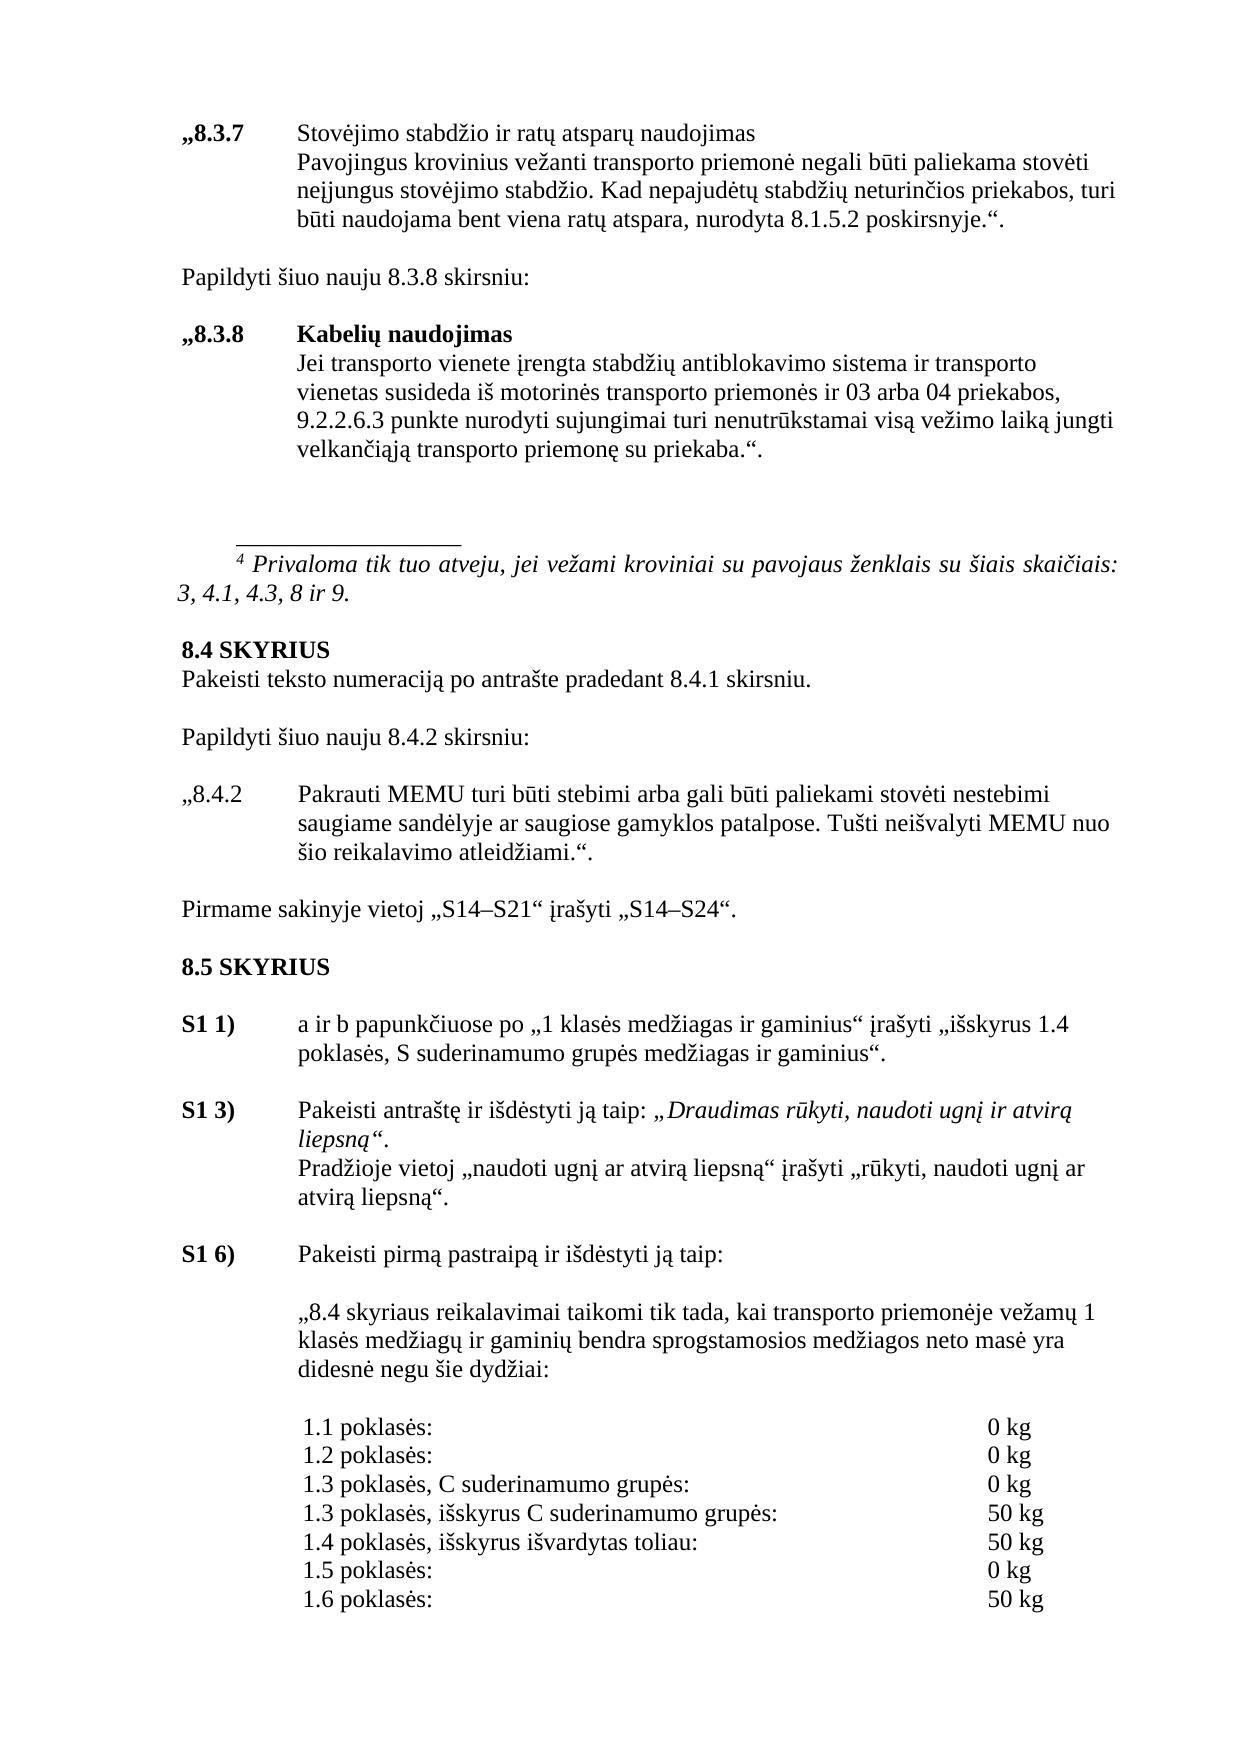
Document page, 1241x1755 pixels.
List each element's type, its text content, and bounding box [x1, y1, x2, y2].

table_cell 8.5 SKYRIUS [177, 952, 1122, 1009]
table_cell Pakeisti pirmą pastraipą ir išdėstyti ją taip: [294, 1239, 1122, 1297]
table_cell S1 6) [177, 1239, 293, 1297]
table_cell [177, 1498, 298, 1527]
table_cell 1.2 poklasės: [298, 1441, 983, 1469]
table_cell a ir b papunkčiuose po „1 klasės medžiagas ir gaminius“ įrašyti „išskyrus 1.4 poklasės, S suderinamumo grupės medžiagas ir gaminius“. [294, 1009, 1122, 1096]
text __________________ [177, 521, 1122, 549]
table_cell Pirmame sakinyje vietoj „S14–S21“ įrašyti „S14–S24“. [177, 894, 1122, 952]
table_cell S1 1) [177, 1009, 293, 1096]
table_cell [177, 1469, 298, 1498]
table_cell 0 kg [983, 1412, 1122, 1441]
table_cell 50 kg [983, 1498, 1122, 1527]
table_cell Papildyti šiuo nauju 8.3.8 skirsniu: [177, 262, 1122, 319]
table_cell [177, 1297, 293, 1412]
table_cell 1.3 poklasės, išskyrus C suderinamumo grupės: [298, 1498, 983, 1527]
table_cell 1.3 poklasės, C suderinamumo grupės: [298, 1469, 983, 1498]
table_cell 0 kg [983, 1441, 1122, 1469]
table_cell Stovėjimo stabdžio ir ratų atsparų naudojimas Pavojingus krovinius vežanti transporto priemonė negali būti paliekama stovėti neįjungus stovėjimo stabdžio. Kad nepajudėtų stabdžių neturinčios priekabos, turi būti naudojama bent viena ratų atspara, nurodyta 8.1.5.2 poskirsnyje.“. [293, 118, 1122, 262]
table_cell 50 kg [983, 1584, 1122, 1613]
table_cell [177, 1412, 298, 1441]
table_cell Pakrauti MEMU turi būti stebimi arba gali būti paliekami stovėti nestebimi saugiame sandėlyje ar saugiose gamyklos patalpose. Tušti neišvalyti MEMU nuo šio reikalavimo atleidžiami.“. [294, 779, 1122, 894]
table_cell 50 kg [983, 1527, 1122, 1556]
table_cell S1 3) [177, 1096, 293, 1239]
table_cell 1.6 poklasės: [298, 1584, 983, 1613]
table_cell [177, 1527, 298, 1556]
table_cell [177, 1441, 298, 1469]
table_cell „8.4.2 [177, 779, 293, 894]
table_cell 1.1 poklasės: [298, 1412, 983, 1441]
table_cell „8.3.8 [177, 319, 292, 492]
table_header 8.4 SKYRIUS Pakeisti teksto numeraciją po antrašte pradedant 8.4.1 skirsniu. Papildyti šiuo nauju 8.4.2 skirsniu: [177, 636, 1122, 779]
table_cell „8.4 skyriaus reikalavimai taikomi tik tada, kai transporto priemonėje vežamų 1 klasės medžiagų ir gaminių bendra sprogstamosios medžiagos neto masė yra didesnė negu šie dydžiai: [294, 1297, 1122, 1412]
table_cell 1.5 poklasės: [298, 1556, 983, 1584]
table_cell 0 kg [983, 1469, 1122, 1498]
table_cell 1.4 poklasės, išskyrus išvardytas toliau: [298, 1527, 983, 1556]
table_cell Pakeisti antraštę ir išdėstyti ją taip: „Draudimas rūkyti, naudoti ugnį ir atvirą liepsną“. Pradžioje vietoj „naudoti ugnį ar atvirą liepsną“ įrašyti „rūkyti, naudoti ugnį ar atvirą liepsną“. [294, 1096, 1122, 1239]
table_cell Kabelių naudojimas Jei transporto vienete įrengta stabdžių antiblokavimo sistema ir transporto vienetas susideda iš motorinės transporto priemonės ir 03 arba 04 priekabos, 9.2.2.6.3 punkte nurodyti sujungimai turi nenutrūkstamai visą vežimo laiką jungti velkančiąją transporto priemonę su priekaba.“. [293, 319, 1122, 492]
table_cell 0 kg [983, 1556, 1122, 1584]
table_cell [177, 1556, 298, 1584]
table_cell „8.3.7 [177, 118, 292, 262]
table_cell [177, 1584, 298, 1613]
text 4 Privaloma tik tuo atveju, jei vežami kroviniai su pavojaus ženklais su šiais skaičiais: 3, 4.1, 4.3, 8 ir 9. [177, 549, 1122, 607]
